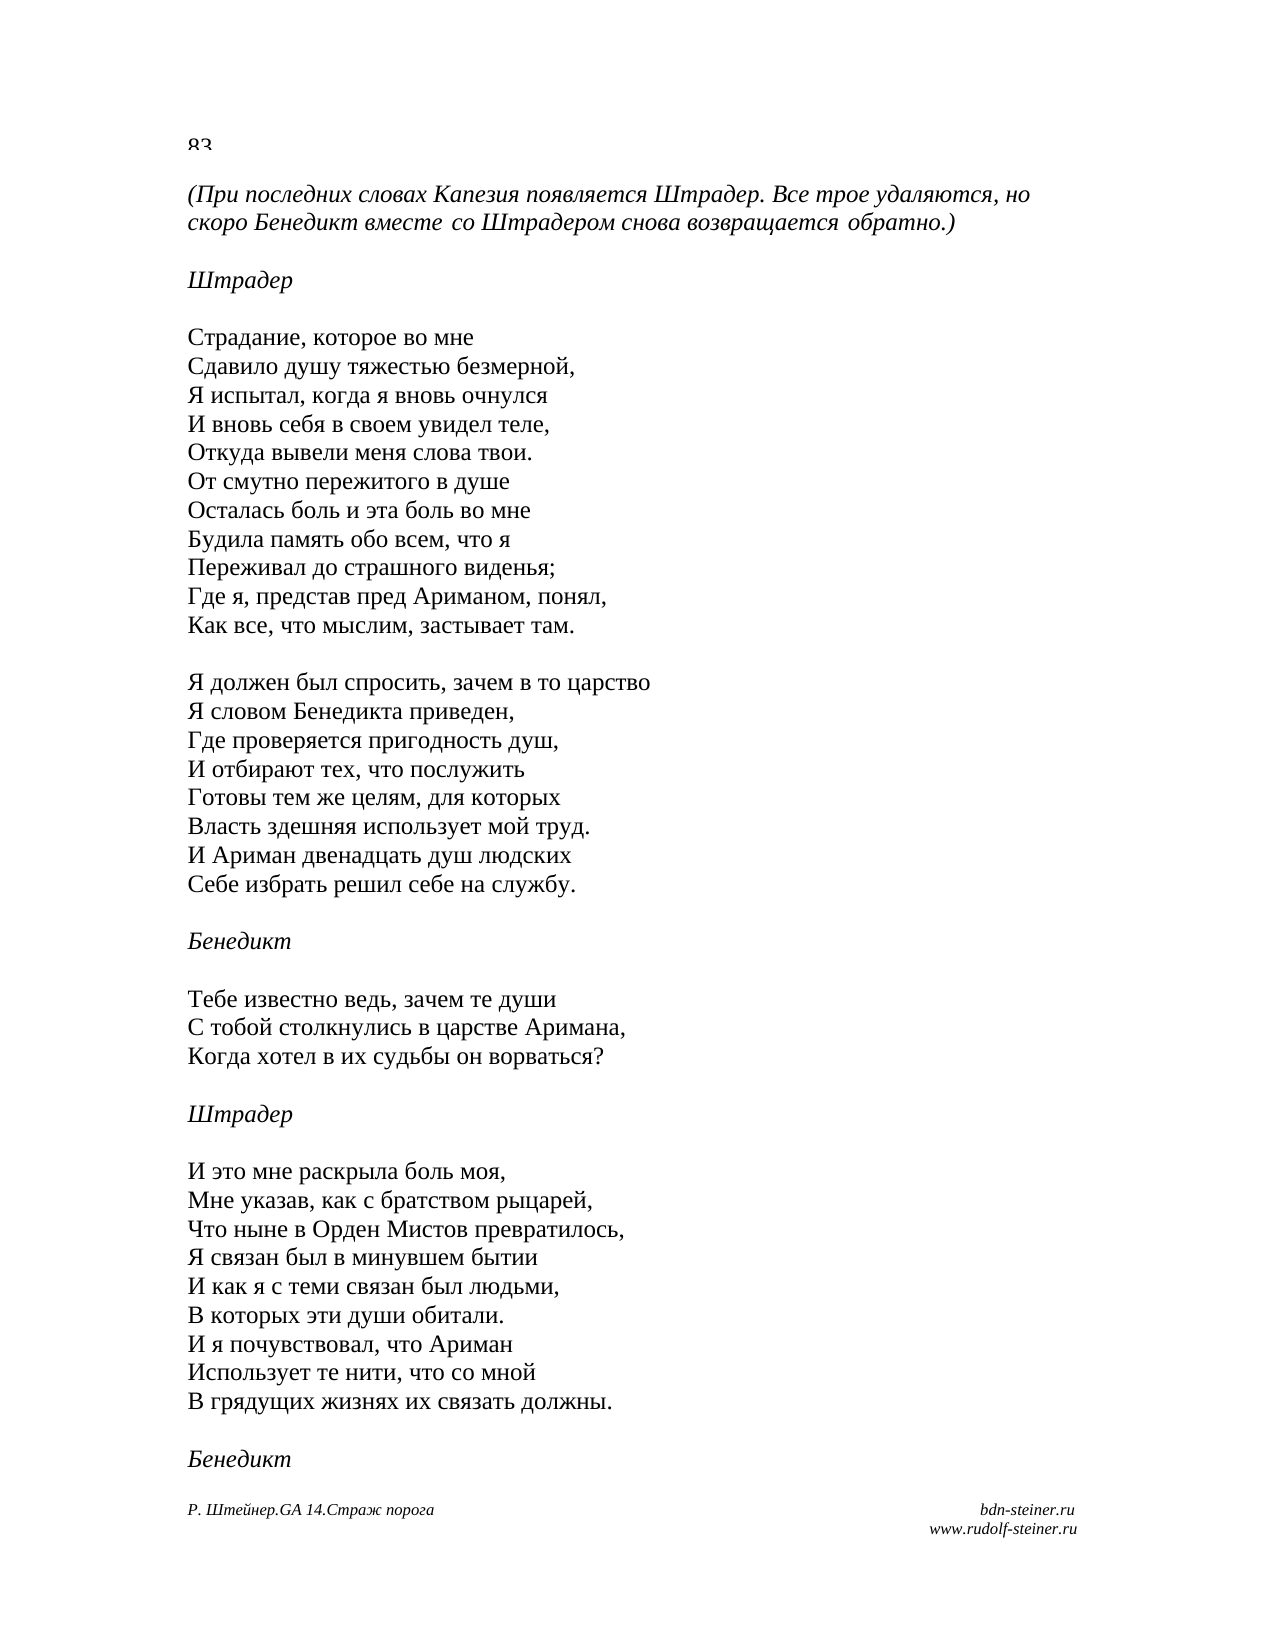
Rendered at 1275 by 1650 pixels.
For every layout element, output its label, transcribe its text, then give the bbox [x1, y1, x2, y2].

text Страдание, которое во мне Сдавило душу тяжестью безмерной, Я испытал, когда я вновь очнулся И вновь себя в своем увидел теле, Откуда вывели меня слова твои. От смутно пережитого в душе Осталась боль и эта боль во мне Будила память обо всем, что я Переживал до страшного виденья; Где я, представ пред Ариманом, понял, Как все, что мыслим, застывает там. [187, 322, 1087, 639]
text Я должен был спросить, зачем в то царство Я словом Бенедикта приведен, Где проверяется пригодность душ, И отбирают тех, что послужить Готовы тем же целям, для которых Власть здешняя использует мой труд. И Ариман двенадцать душ людских Себе избрать решил себе на службу. [187, 667, 1087, 897]
text Тебе известно ведь, зачем те души С тобой столкнулись в царстве Аримана, Когда хотел в их судьбы он ворваться? [187, 984, 1087, 1070]
text Штрадер [187, 265, 1087, 294]
text И это мне раскрыла боль моя, Мне указав, как с братством рыцарей, Что ныне в Орден Мистов превратилось, Я связан был в минувшем бытии И как я с теми связан был людьми, В которых эти души обитали. И я почувствовал, что Ариман Использует те нити, что со мной В грядущих жизнях их связать должны. [187, 1156, 1087, 1415]
text (При последних словах Капезия появляется Штрадер. Все трое удаляются, но скоро Бенедикт вместе со Штрадером снова возвращается обратно.) [187, 179, 1087, 236]
text Штрадер [187, 1099, 1087, 1127]
text Бенедикт [187, 926, 1087, 955]
text Бенедикт [187, 1444, 1087, 1472]
